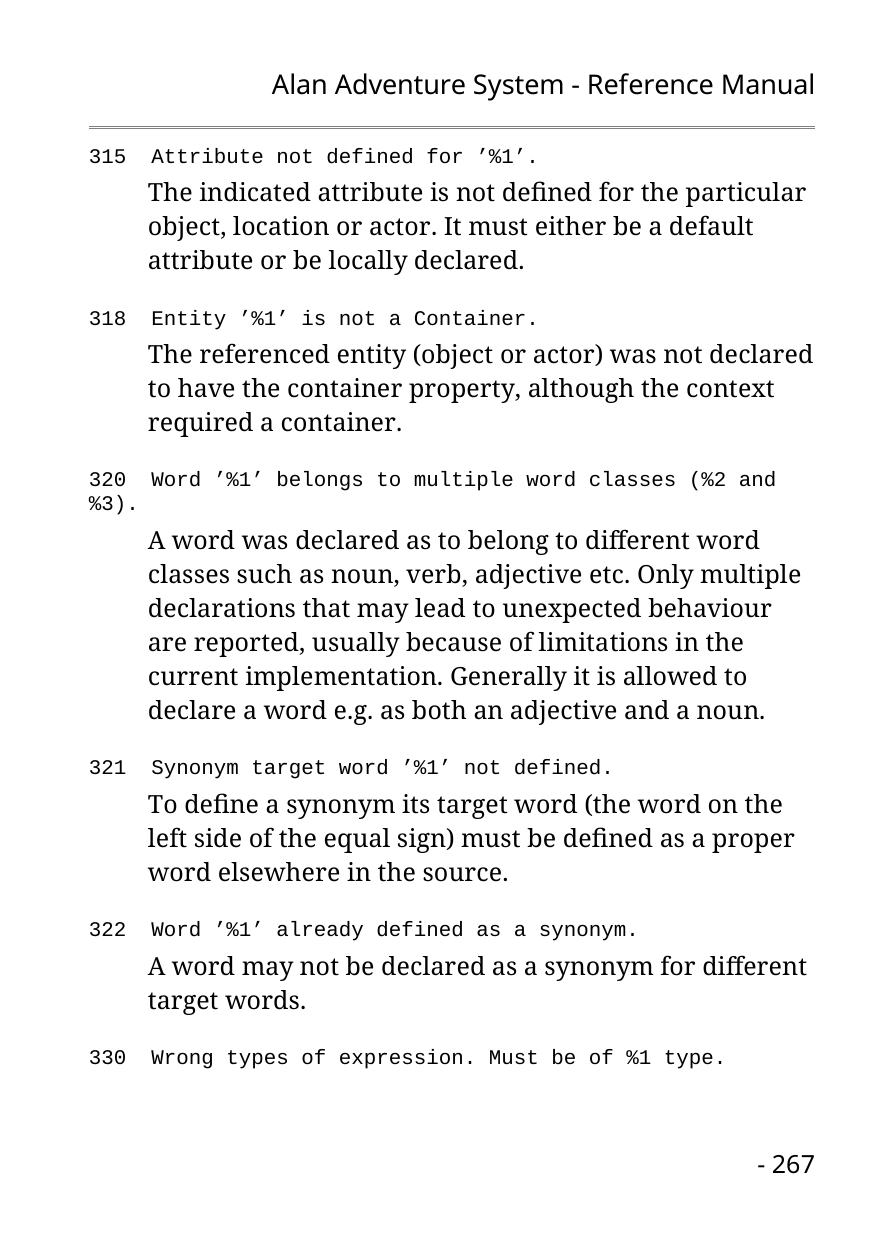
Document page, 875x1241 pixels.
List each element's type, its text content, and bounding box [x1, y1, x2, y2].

text 318 Entity ’%1’ is not a Container. [88, 307, 815, 331]
text 330 Wrong types of expression. Must be of %1 type. [88, 1047, 815, 1071]
text A word was declared as to belong to different word classes such as noun, verb, adjective etc. Only multiple declarations that may lead to unexpected behaviour are reported, usually because of limita­tions in the current implementation. Generally it is allowed to declare a word e.g. as both an adjective and a noun. [148, 523, 815, 727]
text 315 Attribute not defined for ’%1’. [88, 146, 815, 169]
text 321 Synonym target word ’%1’ not defined. [88, 757, 815, 781]
text 322 Word ’%1’ already defined as a synonym. [88, 919, 815, 943]
text To define a synonym its target word (the word on the left side of the equal sign) must be defined as a proper word elsewhere in the source. [148, 787, 815, 889]
text The referenced entity (object or actor) was not declared to have the container property, although the context required a container. [148, 337, 815, 439]
text The indicated attribute is not defined for the particular object, location or actor. It must either be a default attribute or be locally declared. [148, 175, 815, 277]
text A word may not be declared as a synonym for different target words. [148, 949, 815, 1017]
text 320 Word ’%1’ belongs to multiple word classes (%2 and %3). [88, 469, 815, 517]
